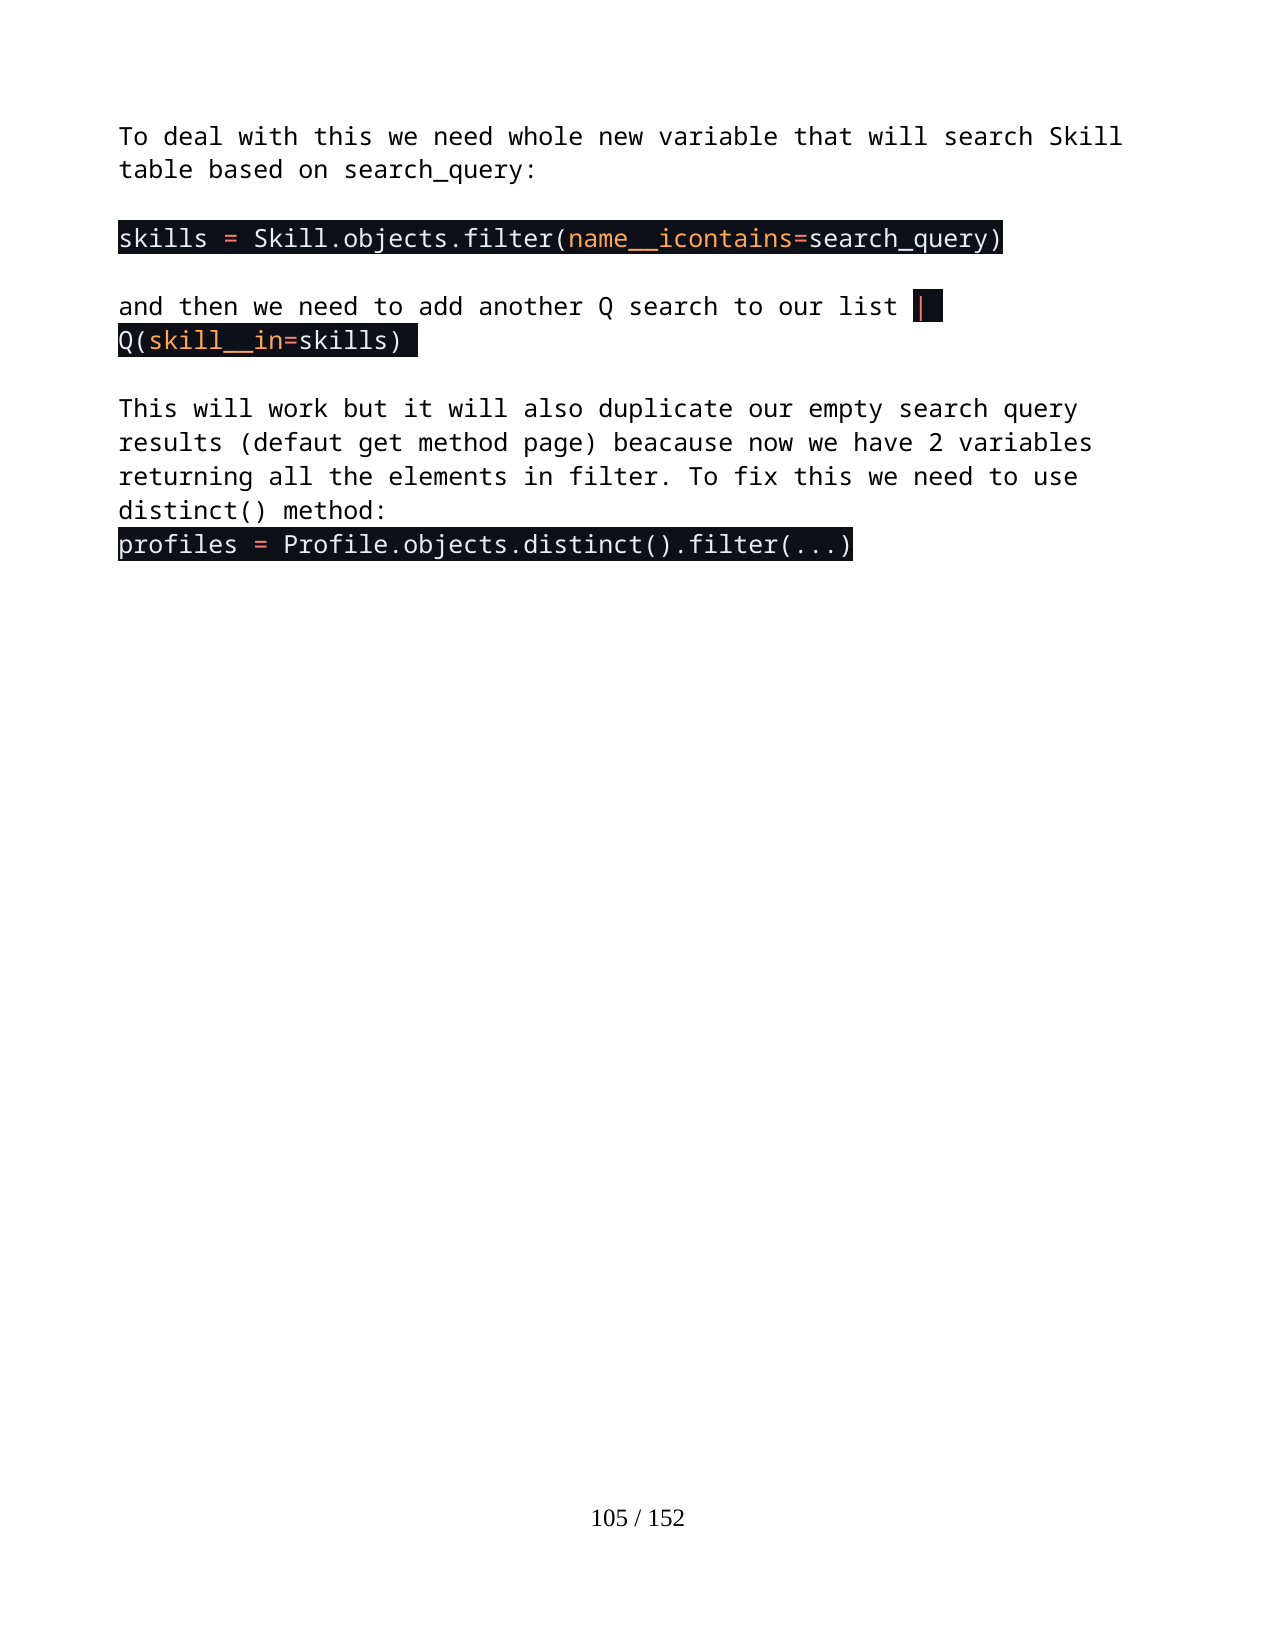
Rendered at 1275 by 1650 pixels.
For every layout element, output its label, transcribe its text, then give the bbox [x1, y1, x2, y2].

text and then we need to add another Q search to our list | Q(skill__in=skills) [118, 288, 1157, 357]
text profiles = Profile.objects.distinct().filter(...) [118, 527, 1157, 561]
text This will work but it will also duplicate our empty search query results (defaut get method page) beacause now we have 2 variables returning all the elements in filter. To fix this we need to use distinct() method: [118, 391, 1157, 527]
text To deal with this we need whole new variable that will search Skill table based on search_query: [118, 118, 1157, 186]
text skills = Skill.objects.filter(name__icontains=search_query) [118, 220, 1157, 254]
